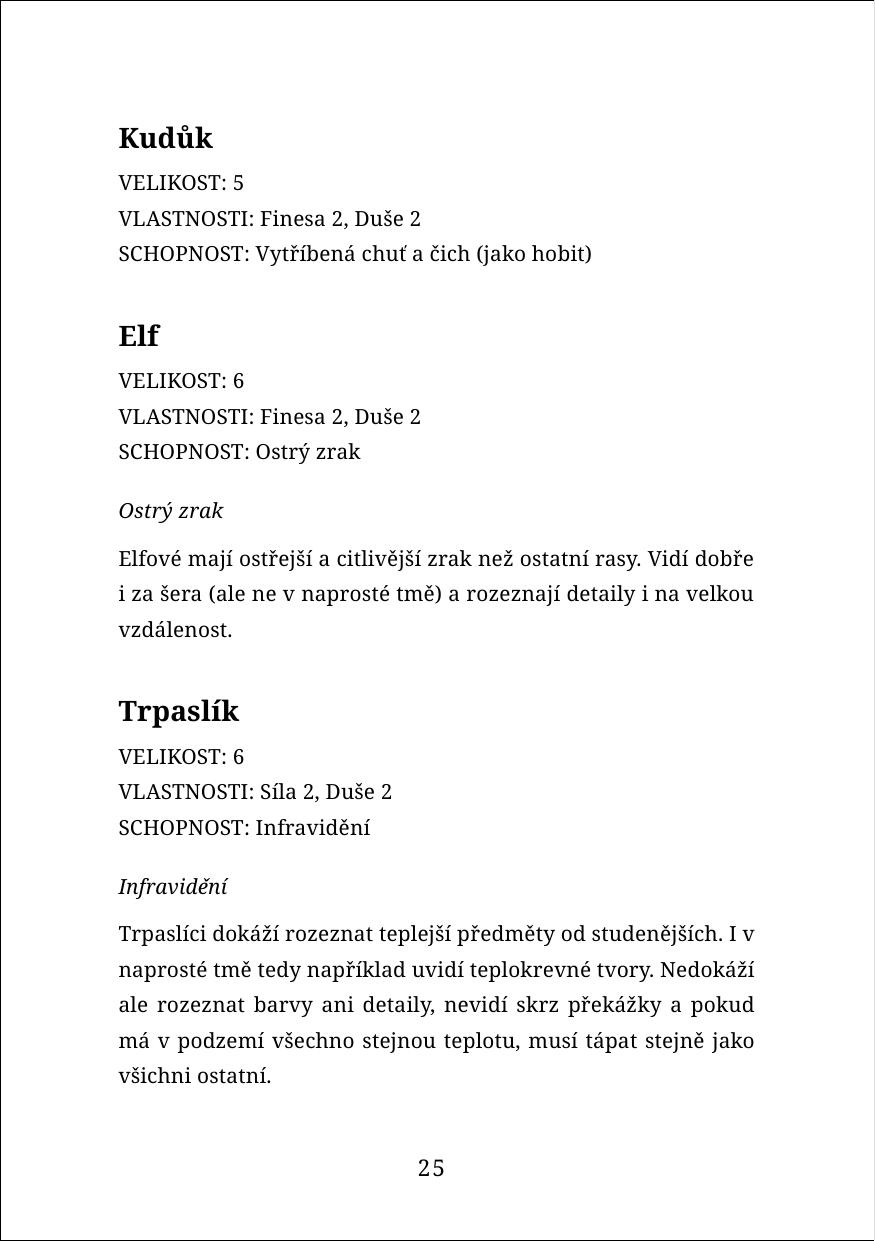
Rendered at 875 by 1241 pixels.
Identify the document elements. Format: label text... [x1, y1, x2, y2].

subtitle Elf [118, 316, 756, 354]
text VELIKOST: 6 VLASTNOSTI: Síla 2, Duše 2 SCHOPNOST: Infravidění [118, 742, 756, 841]
text Infravidění [118, 872, 756, 901]
text Elfové mají ostřejší a citlivější zrak než ostatní rasy. Vidí dobře i za šera (ale ne v naprosté tmě) a rozeznají detaily i na velkou vzdálenost. [118, 544, 756, 643]
text VELIKOST: 5 VLASTNOSTI: Finesa 2, Duše 2 SCHOPNOST: Vytříbená chuť a čich (jako hobit) [118, 168, 756, 268]
subtitle Kudůk [118, 118, 756, 157]
subtitle Trpaslík [118, 692, 756, 730]
text Trpaslíci dokáží rozeznat teplejší předměty od studenějších. I v naprosté tmě tedy například uvidí teplokrevné tvory. Nedokáží ale rozeznat barvy ani detaily, nevidí skrz překážky a pokud má v podzemí všechno stejnou teplotu, musí tápat stejně jako všichni ostatní. [118, 919, 756, 1090]
text Ostrý zrak [118, 497, 756, 525]
text VELIKOST: 6 VLASTNOSTI: Finesa 2, Duše 2 SCHOPNOST: Ostrý zrak [118, 366, 756, 466]
